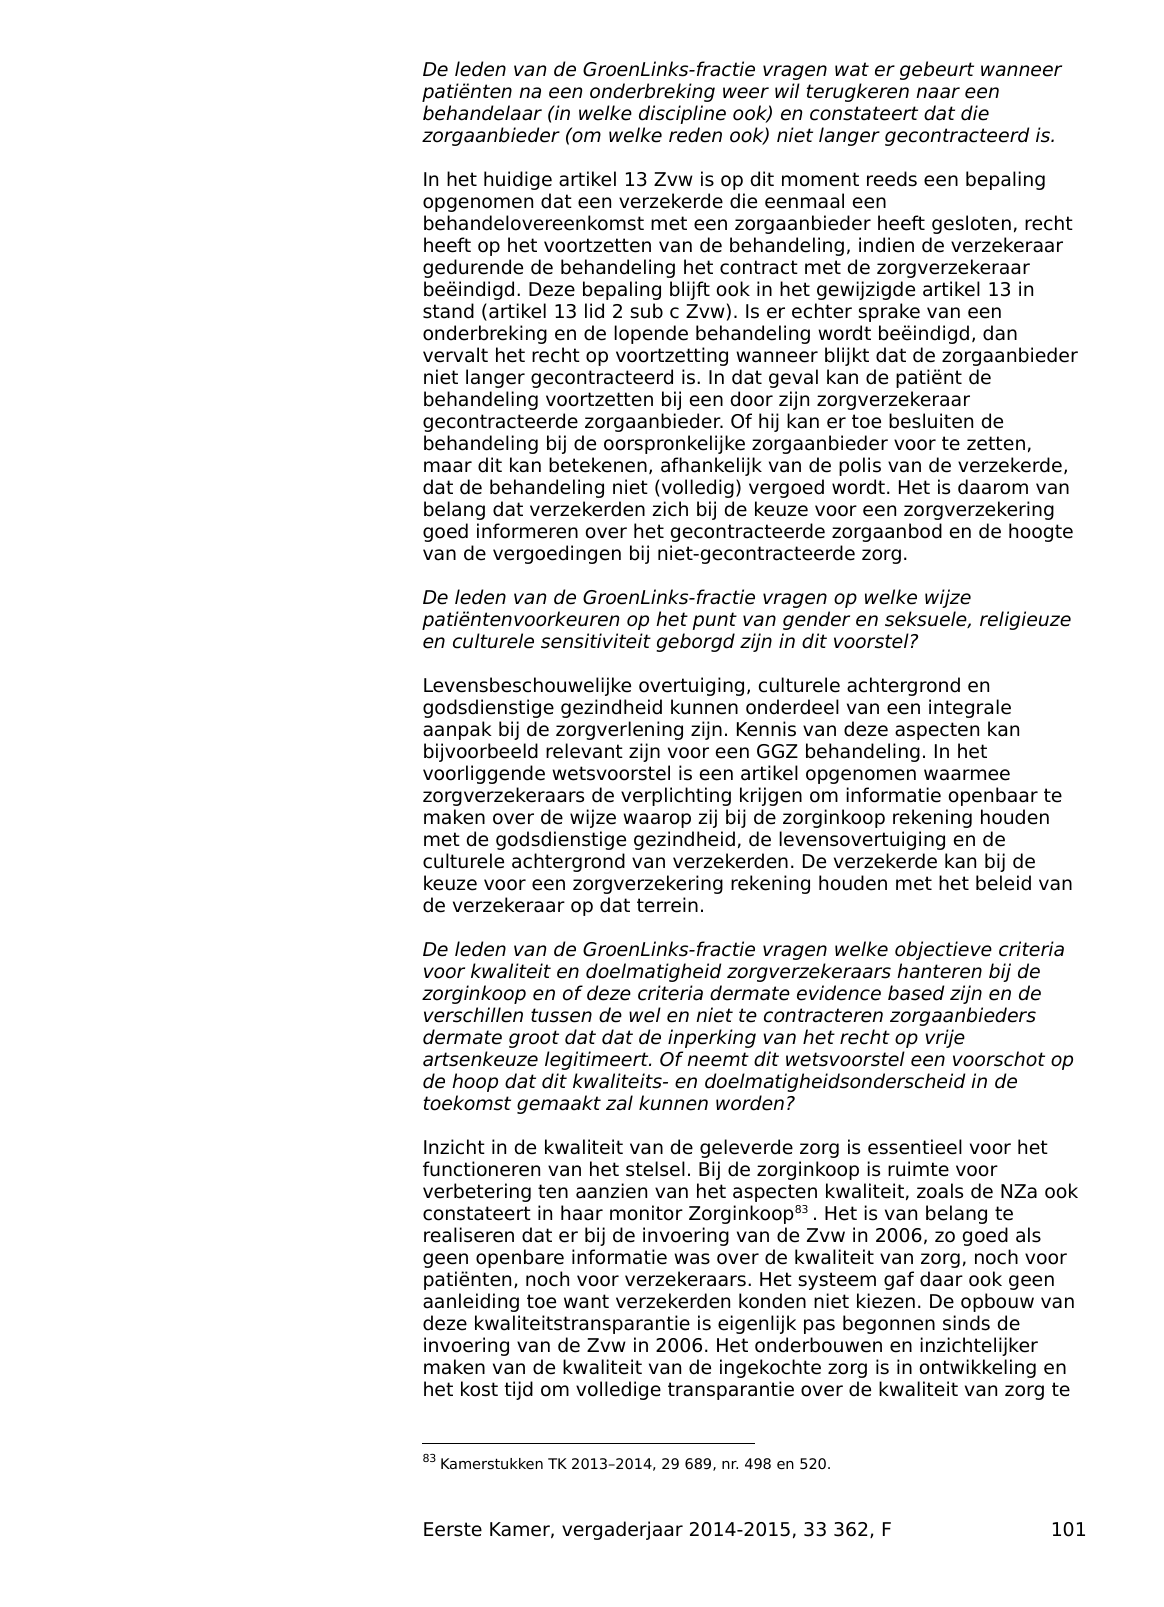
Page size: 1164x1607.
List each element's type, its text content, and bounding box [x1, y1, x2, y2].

text Inzicht in de kwaliteit van de geleverde zorg is essentieel voor het functioneren van het stelsel. Bij de zorginkoop is ruimte voor verbetering ten aanzien van het aspecten kwaliteit, zoals de NZa ook constateert in haar monitor Zorginkoop. Het is van belang te realiseren dat er bij de invoering van de Zvw in 2006, zo goed als geen openbare informatie was over de kwaliteit van zorg, noch voor patiënten, noch voor verzekeraars. Het systeem gaf daar ook geen aanleiding toe want verzekerden konden niet kiezen. De opbouw van deze kwaliteitstransparantie is eigenlijk pas begonnen sinds de invoering van de Zvw in 2006. Het onderbouwen en inzichtelijker maken van de kwaliteit van de ingekochte zorg is in ontwikkeling en het kost tijd om volledige transparantie over de kwaliteit van zorg te [422, 1137, 1087, 1401]
text De leden van de GroenLinks-fractie vragen welke objectieve criteria voor kwaliteit en doelmatigheid zorgverzekeraars hanteren bij de zorginkoop en of deze criteria dermate evidence based zijn en de verschillen tussen de wel en niet te contracteren zorgaanbieders dermate groot dat dat de inperking van het recht op vrije artsenkeuze legitimeert. Of neemt dit wetsvoorstel een voorschot op de hoop dat dit kwaliteits- en doelmatigheidsonderscheid in de toekomst gemaakt zal kunnen worden? [422, 939, 1087, 1115]
text De leden van de GroenLinks-fractie vragen wat er gebeurt wanneer patiënten na een onderbreking weer wil terugkeren naar een behandelaar (in welke discipline ook) en constateert dat die zorgaanbieder (om welke reden ook) niet langer gecontracteerd is. [422, 59, 1087, 147]
text Kamerstukken TK 2013–2014, 29 689, nr. 498 en 520. [422, 1452, 1087, 1474]
text De leden van de GroenLinks-fractie vragen op welke wijze patiëntenvoorkeuren op het punt van gender en seksuele, religieuze en culturele sensitiviteit geborgd zijn in dit voorstel? [422, 587, 1087, 653]
text In het huidige artikel 13 Zvw is op dit moment reeds een bepaling opgenomen dat een verzekerde die eenmaal een behandelovereenkomst met een zorgaanbieder heeft gesloten, recht heeft op het voortzetten van de behandeling, indien de verzekeraar gedurende de behandeling het contract met de zorgverzekeraar beëindigd. Deze bepaling blijft ook in het gewijzigde artikel 13 in stand (artikel 13 lid 2 sub c Zvw). Is er echter sprake van een onderbreking en de lopende behandeling wordt beëindigd, dan vervalt het recht op voortzetting wanneer blijkt dat de zorgaanbieder niet langer gecontracteerd is. In dat geval kan de patiënt de behandeling voortzetten bij een door zijn zorgverzekeraar gecontracteerde zorgaanbieder. Of hij kan er toe besluiten de behandeling bij de oorspronkelijke zorgaanbieder voor te zetten, maar dit kan betekenen, afhankelijk van de polis van de verzekerde, dat de behandeling niet (volledig) vergoed wordt. Het is daarom van belang dat verzekerden zich bij de keuze voor een zorgverzekering goed informeren over het gecontracteerde zorgaanbod en de hoogte van de vergoedingen bij niet-gecontracteerde zorg. [422, 169, 1087, 565]
text Levensbeschouwelijke overtuiging, culturele achtergrond en godsdienstige gezindheid kunnen onderdeel van een integrale aanpak bij de zorgverlening zijn. Kennis van deze aspecten kan bijvoorbeeld relevant zijn voor een GGZ behandeling. In het voorliggende wetsvoorstel is een artikel opgenomen waarmee zorgverzekeraars de verplichting krijgen om informatie openbaar te maken over de wijze waarop zij bij de zorginkoop rekening houden met de godsdienstige gezindheid, de levensovertuiging en de culturele achtergrond van verzekerden. De verzekerde kan bij de keuze voor een zorgverzekering rekening houden met het beleid van de verzekeraar op dat terrein. [422, 675, 1087, 917]
